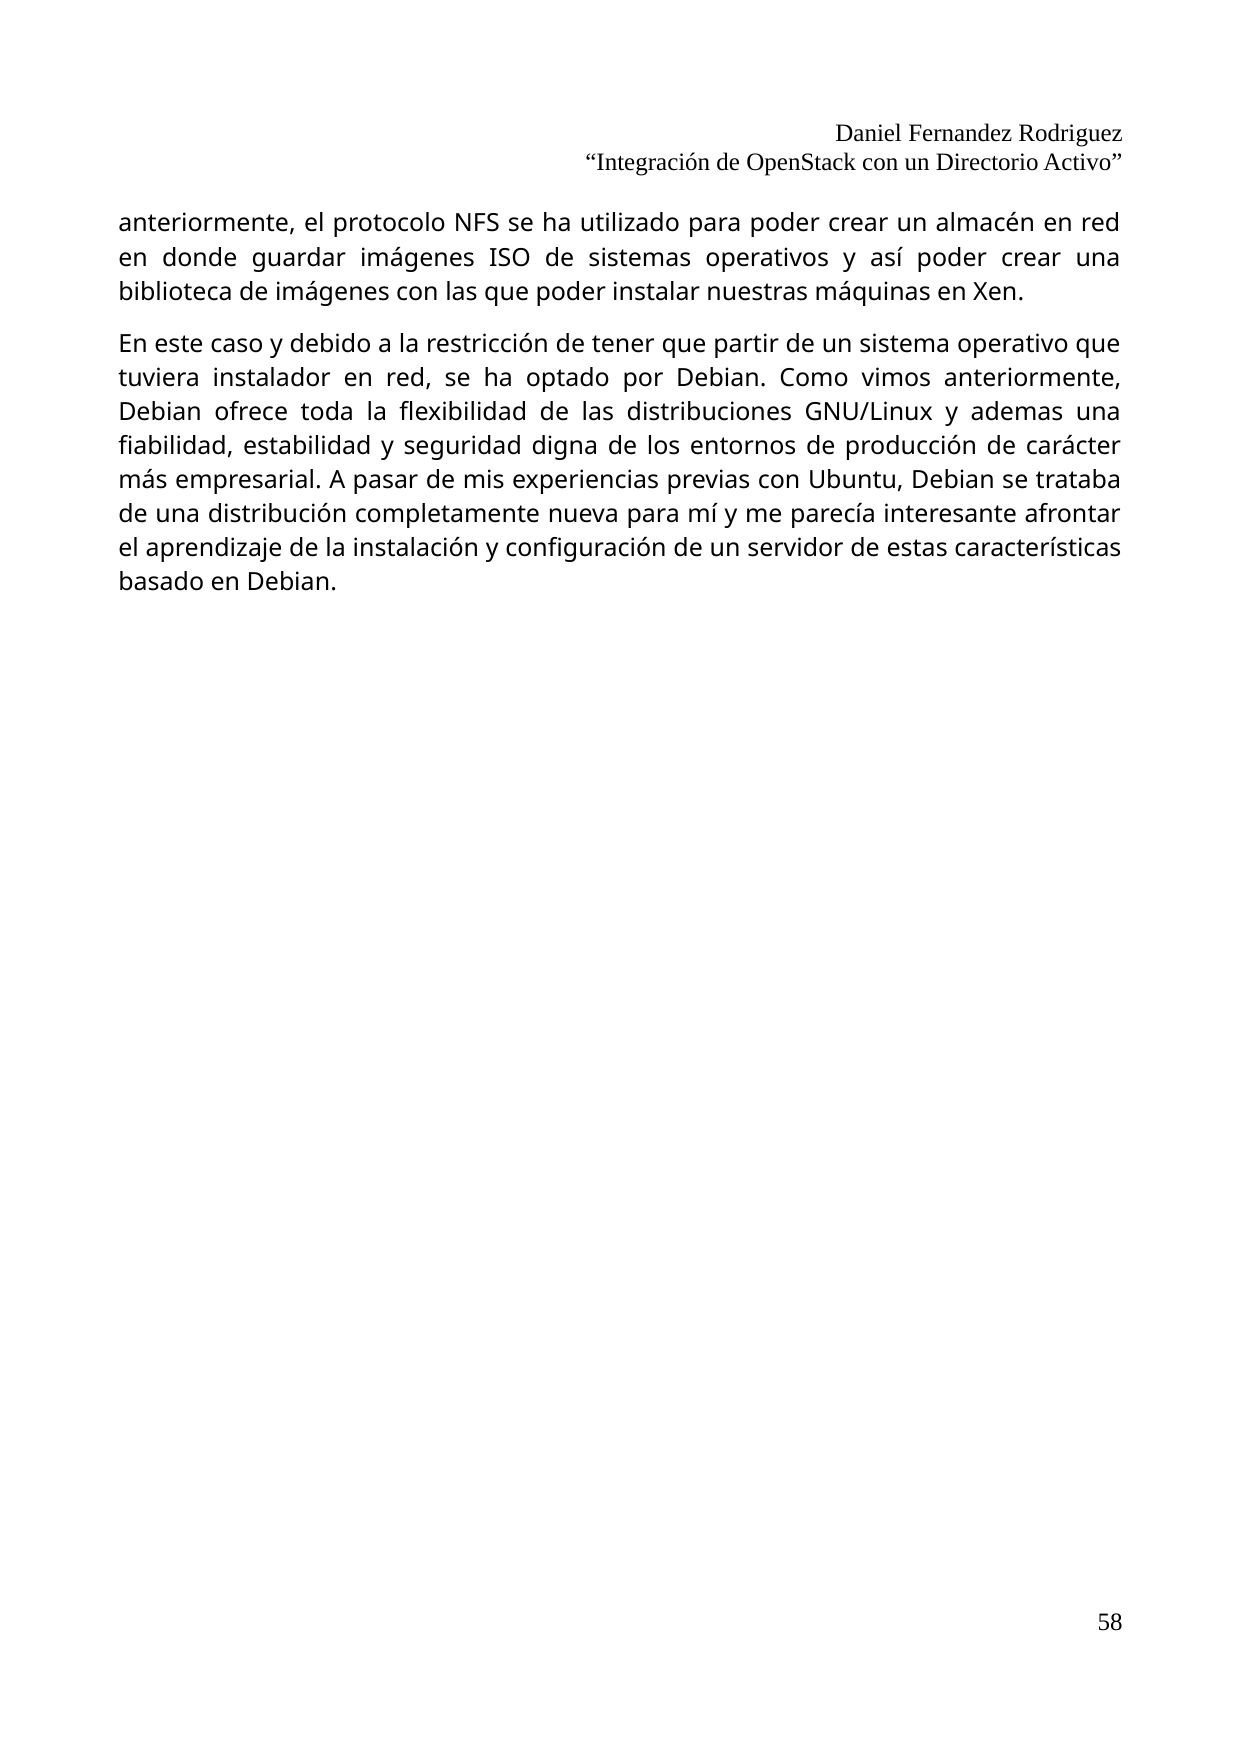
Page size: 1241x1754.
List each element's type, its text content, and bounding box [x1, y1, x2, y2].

text En este caso y debido a la restricción de tener que partir de un sistema operativo que tuviera instalador en red, se ha optado por Debian. Como vimos anteriormente, Debian ofrece toda la flexibilidad de las distribuciones GNU/Linux y ademas una fiabilidad, estabilidad y seguridad digna de los entornos de producción de carácter más empresarial. A pasar de mis experiencias previas con Ubuntu, Debian se trataba de una distribución completamente nueva para mí y me parecía interesante afrontar el aprendizaje de la instalación y configuración de un servidor de estas características basado en Debian. [118, 325, 1122, 598]
text anteriormente, el protocolo NFS se ha utilizado para poder crear un almacén en red en donde guardar imágenes ISO de sistemas operativos y así poder crear una biblioteca de imágenes con las que poder instalar nuestras máquinas en Xen. [118, 205, 1122, 307]
